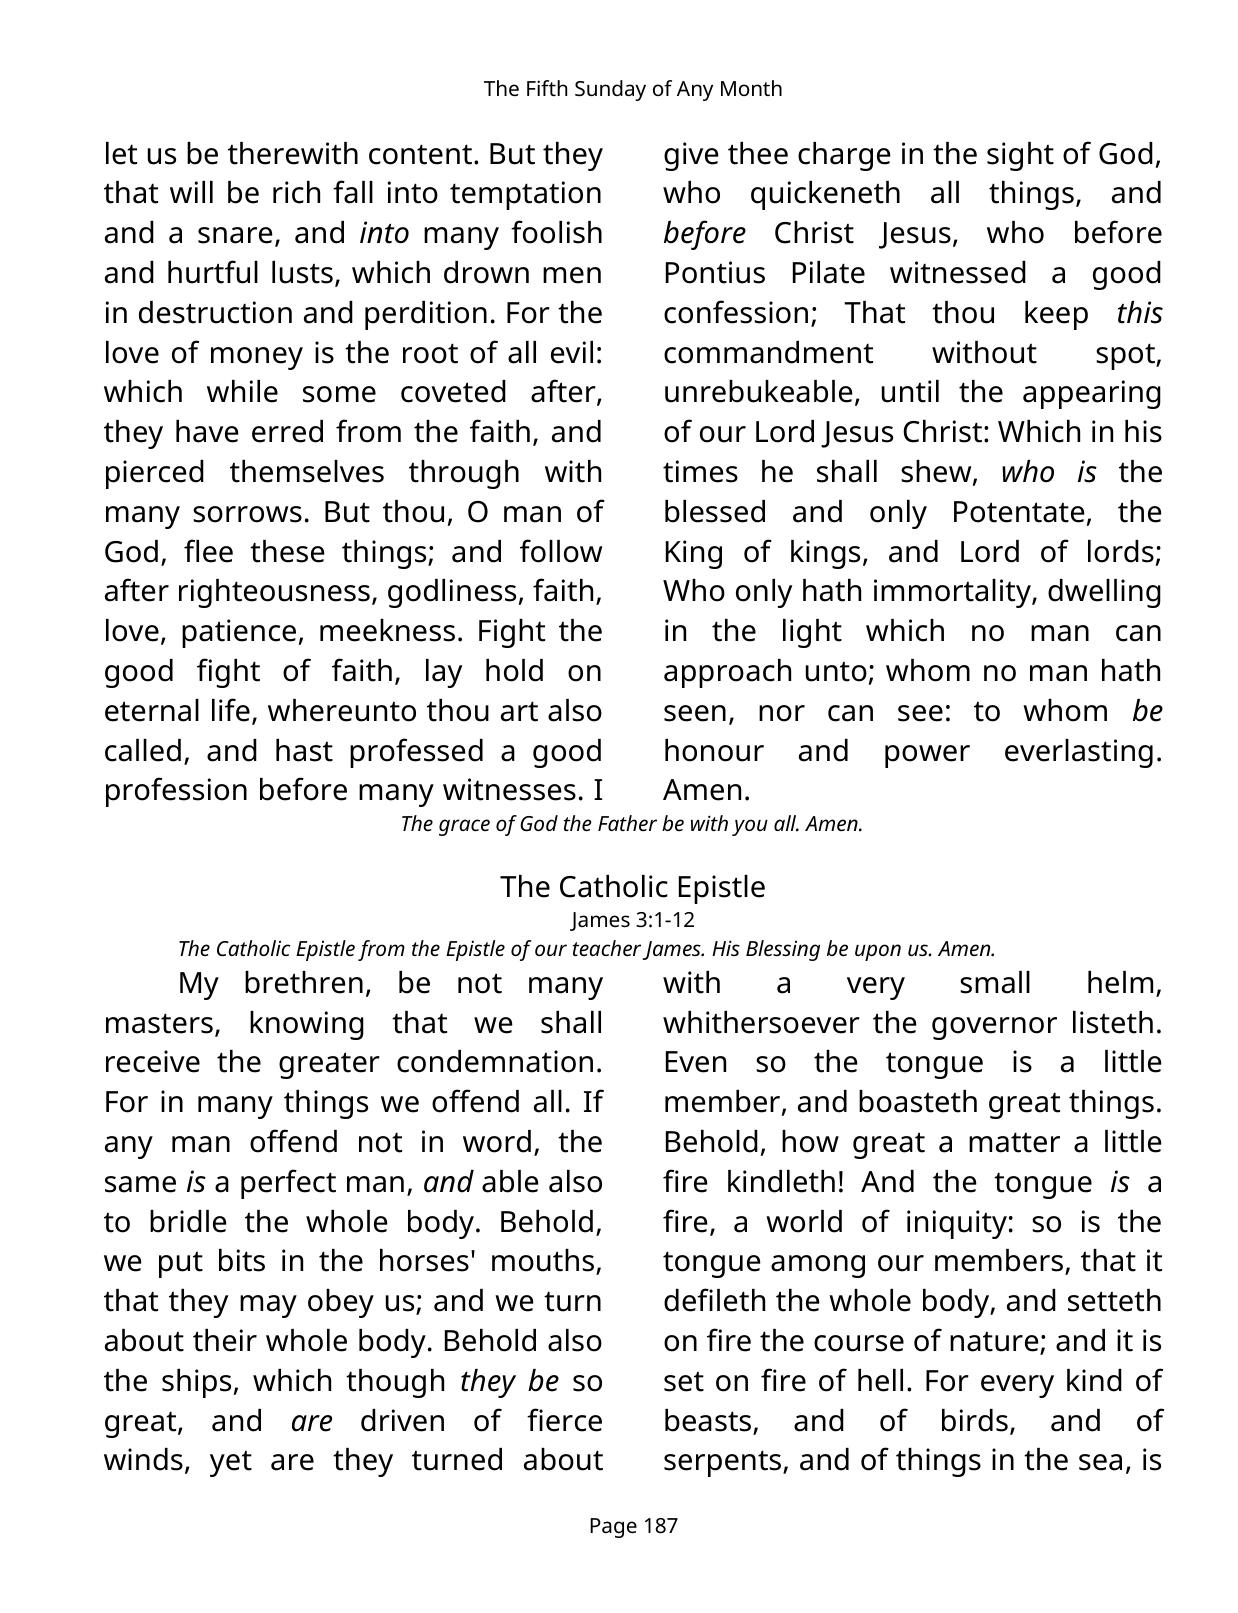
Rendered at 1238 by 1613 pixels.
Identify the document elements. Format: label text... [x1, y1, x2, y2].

text James 3:1-12 [103, 906, 1163, 934]
text give thee charge in the sight of God, who quickeneth all things, and before Christ Jesus, who before Pontius Pilate witnessed a good confession; That thou keep this commandment without spot, unrebukeable, until the appearing of our Lord Jesus Christ: Which in his times he shall shew, who is the blessed and only Potentate, the King of kings, and Lord of lords; Who only hath immortality, dwelling in the light which no man can approach unto; whom no man hath seen, nor can see: to whom be honour and power everlasting. Amen. [663, 133, 1163, 809]
text The Fifth Sunday of Any Month [102, 74, 1165, 102]
text The Catholic Epistle [103, 866, 1163, 906]
text The Catholic Epistle from the Epistle of our teacher James. His Blessing be upon us. Amen. [103, 934, 1163, 962]
text My brethren, be not many masters, knowing that we shall receive the greater condemnation. For in many things we offend all. If any man offend not in word, the same is a perfect man, and able also to bridle the whole body. Behold, we put bits in the horses' mouths, that they may obey us; and we turn about their whole body. Behold also the ships, which though they be so great, and are driven of fierce winds, yet are they turned about [103, 962, 604, 1479]
text The grace of God the Father be with you all. Amen. [103, 809, 1163, 838]
text with a very small helm, whithersoever the governor listeth. Even so the tongue is a little member, and boasteth great things. Behold, how great a matter a little fire kindleth! And the tongue is a fire, a world of iniquity: so is the tongue among our members, that it defileth the whole body, and setteth on fire the course of nature; and it is set on fire of hell. For every kind of beasts, and of birds, and of serpents, and of things in the sea, is [663, 962, 1163, 1479]
text let us be therewith content. But they that will be rich fall into temptation and a snare, and into many foolish and hurtful lusts, which drown men in destruction and perdition. For the love of money is the root of all evil: which while some coveted after, they have erred from the faith, and pierced themselves through with many sorrows. But thou, O man of God, flee these things; and follow after righteousness, godliness, faith, love, patience, meekness. Fight the good fight of faith, lay hold on eternal life, whereunto thou art also called, and hast professed a good profession before many witnesses. I [103, 133, 604, 809]
